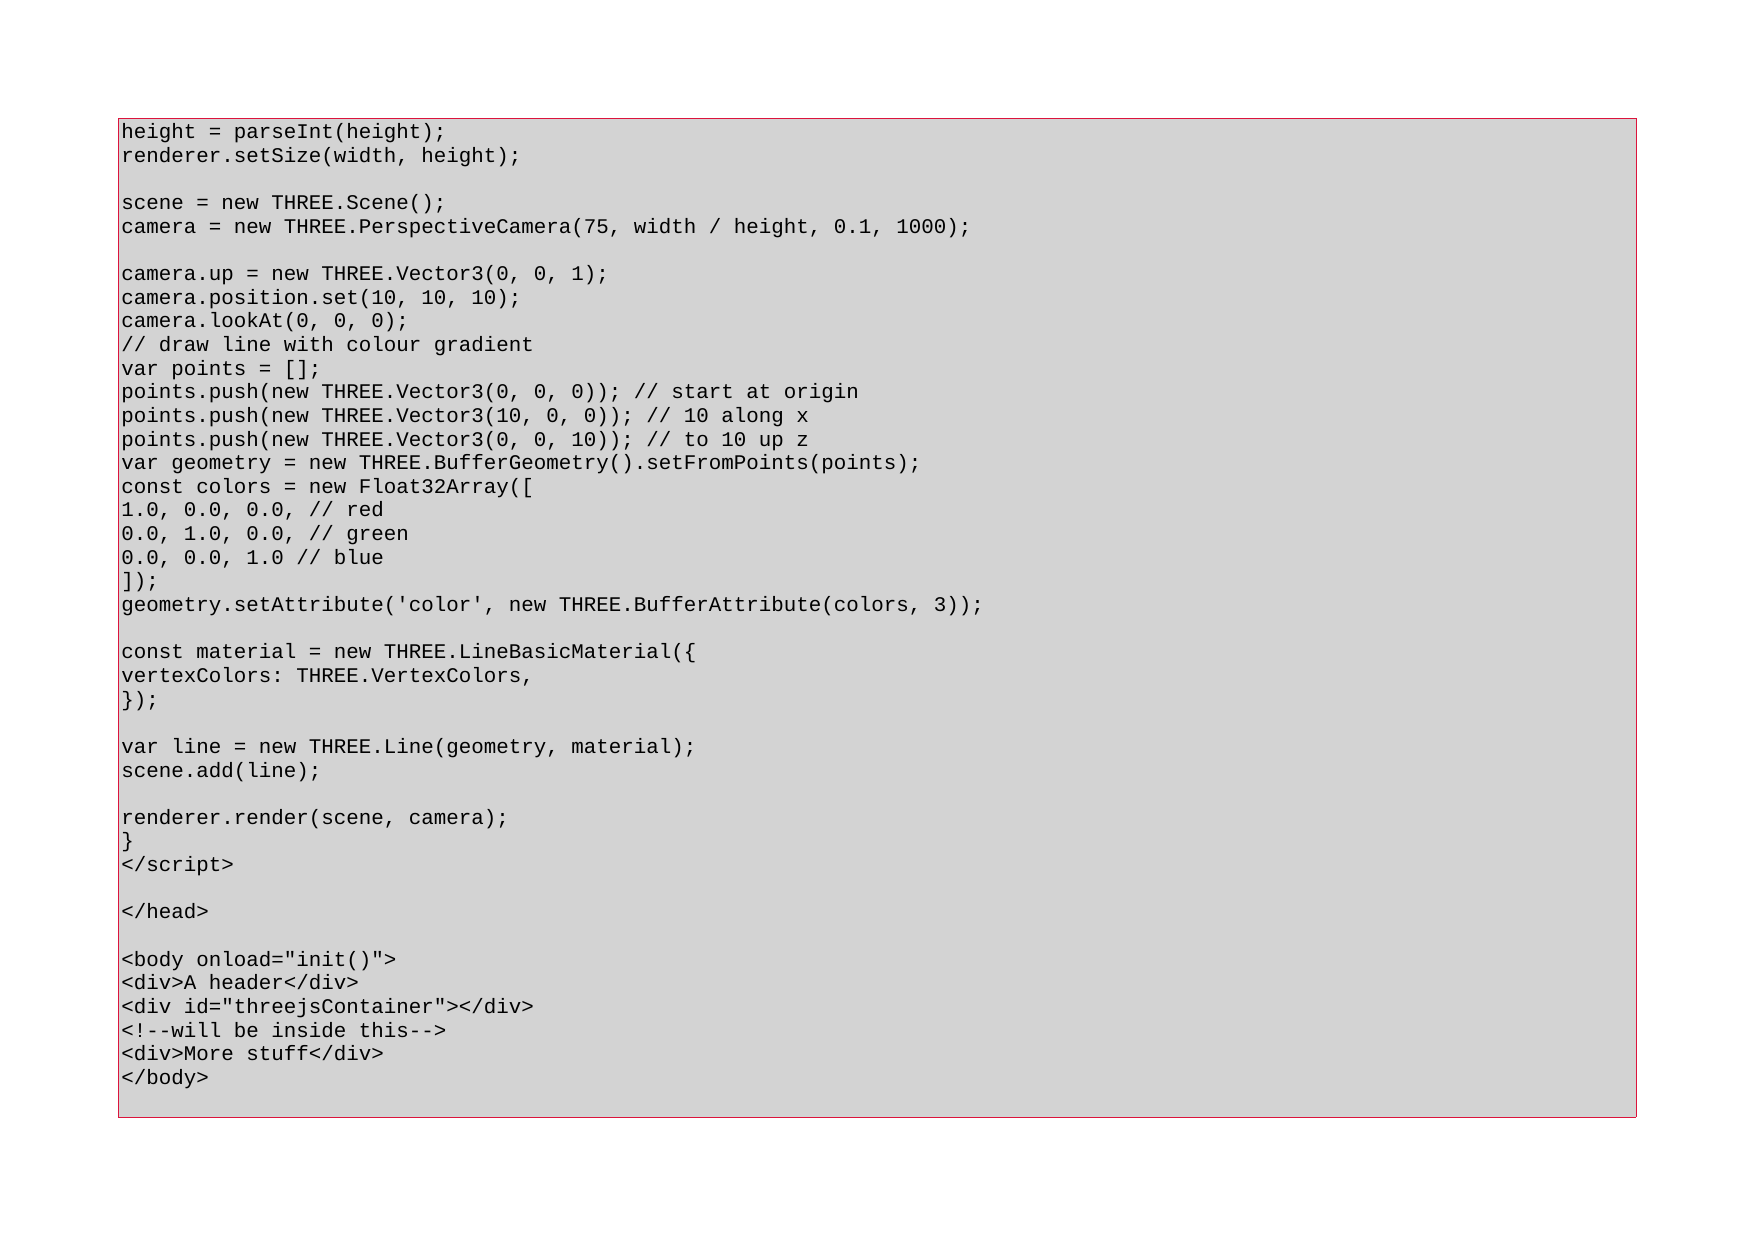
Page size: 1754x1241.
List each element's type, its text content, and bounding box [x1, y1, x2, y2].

text // draw line with colour gradient [119, 331, 1636, 354]
text points.push(new THREE.Vector3(0, 0, 10)); // to 10 up z [119, 426, 1636, 449]
text points.push(new THREE.Vector3(10, 0, 0)); // 10 along x [119, 402, 1636, 426]
text renderer.render(scene, camera); [119, 804, 1636, 827]
text <!--will be inside this--> [119, 1017, 1636, 1040]
text camera.lookAt(0, 0, 0); [119, 307, 1636, 331]
text <body onload="init()"> [119, 946, 1636, 969]
text 0.0, 1.0, 0.0, // green [119, 520, 1636, 544]
text }); [119, 686, 1636, 709]
text camera.up = new THREE.Vector3(0, 0, 1); [119, 260, 1636, 284]
text geometry.setAttribute('color', new THREE.BufferAttribute(colors, 3)); [119, 591, 1636, 615]
text 0.0, 0.0, 1.0 // blue [119, 544, 1636, 567]
text </head> [119, 898, 1636, 922]
text const colors = new Float32Array([ [119, 473, 1636, 496]
text const material = new THREE.LineBasicMaterial({ [119, 638, 1636, 662]
text scene.add(line); [119, 757, 1636, 780]
text <div>A header</div> [119, 969, 1636, 993]
text scene = new THREE.Scene(); [119, 189, 1636, 213]
text } [119, 827, 1636, 851]
text 1.0, 0.0, 0.0, // red [119, 496, 1636, 520]
text </script> [119, 851, 1636, 875]
text vertexColors: THREE.VertexColors, [119, 662, 1636, 686]
text var line = new THREE.Line(geometry, material); [119, 733, 1636, 757]
text <div>More stuff</div> [119, 1040, 1636, 1064]
text var points = []; [119, 354, 1636, 378]
text points.push(new THREE.Vector3(0, 0, 0)); // start at origin [119, 378, 1636, 402]
text renderer.setSize(width, height); [119, 142, 1636, 165]
text <div id="threejsContainer"></div> [119, 993, 1636, 1017]
text </body> [119, 1064, 1636, 1088]
text camera.position.set(10, 10, 10); [119, 284, 1636, 307]
text ]); [119, 567, 1636, 591]
text var geometry = new THREE.BufferGeometry().setFromPoints(points); [119, 449, 1636, 473]
text height = parseInt(height); [119, 119, 1636, 142]
text camera = new THREE.PerspectiveCamera(75, width / height, 0.1, 1000); [119, 213, 1636, 236]
